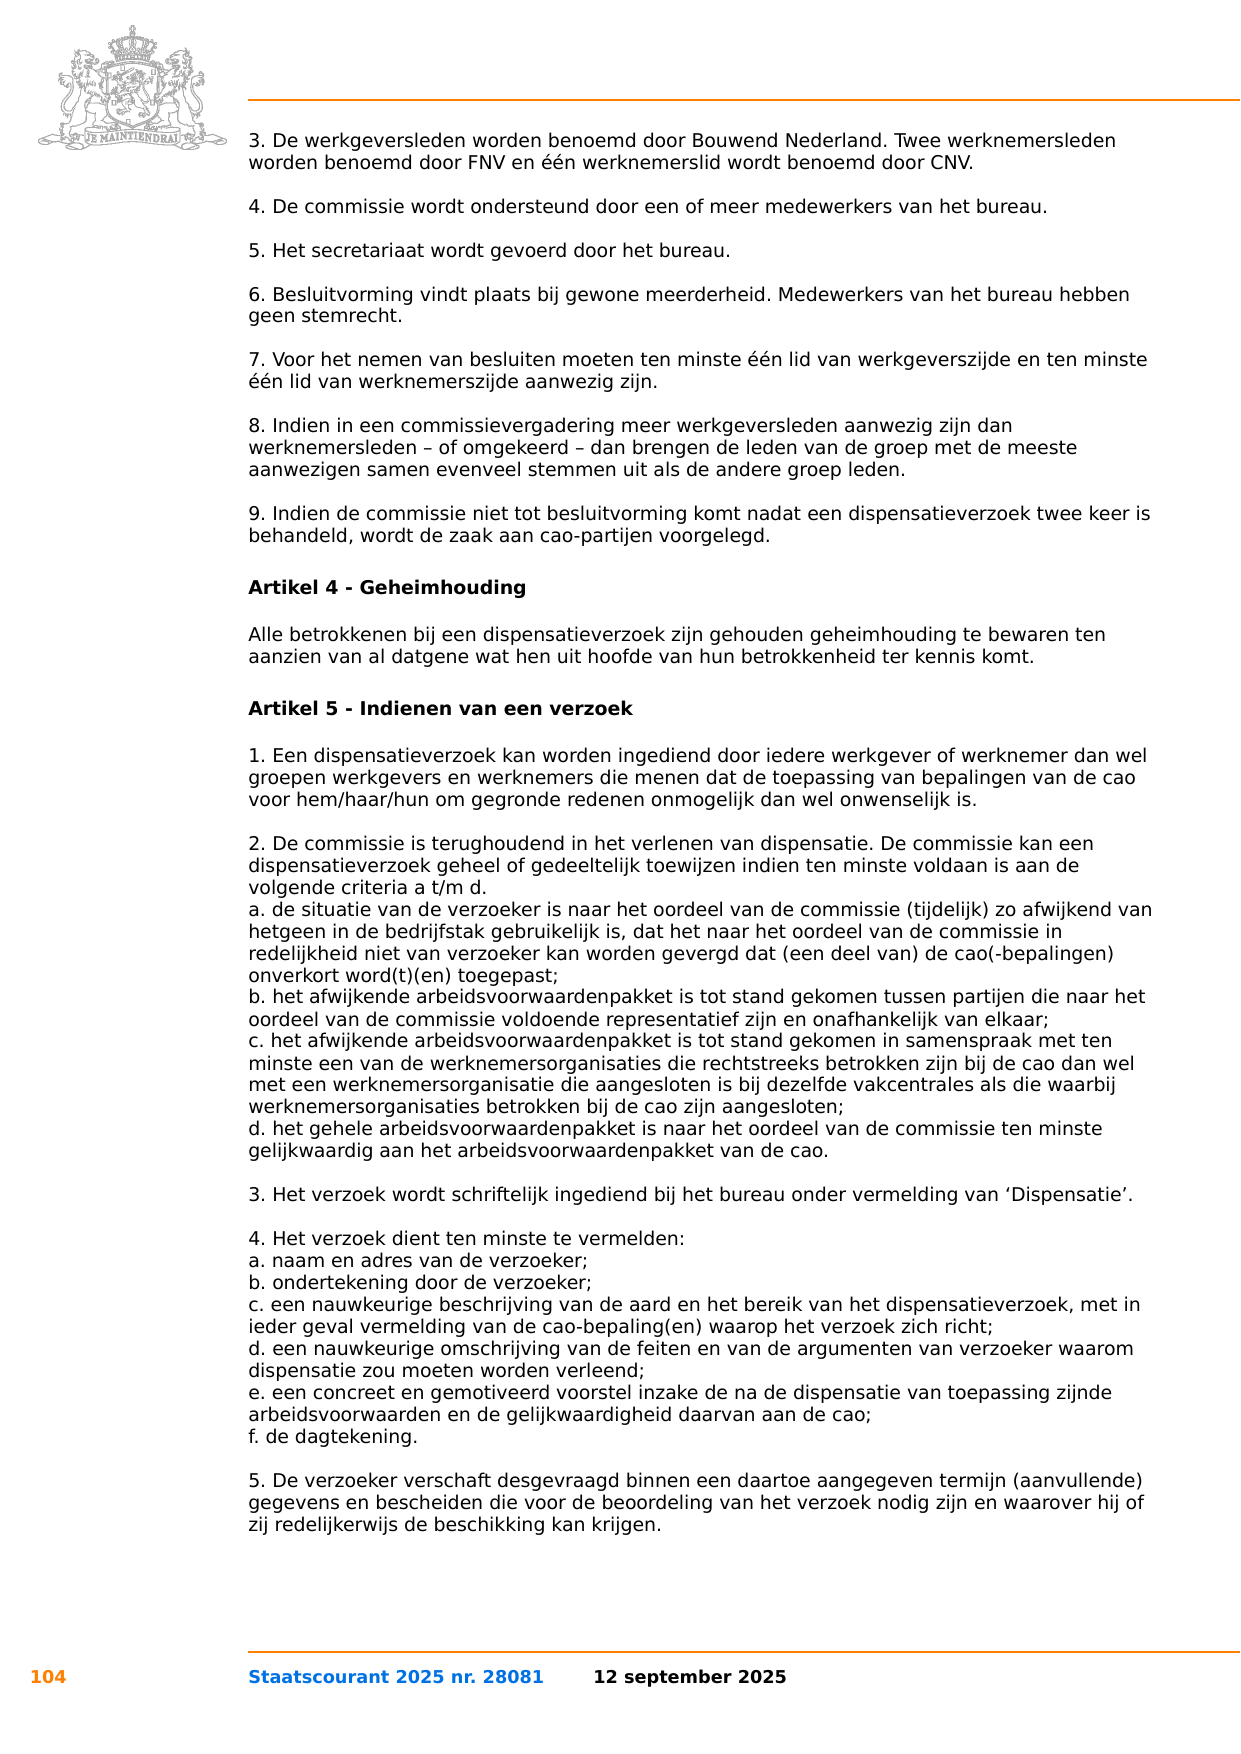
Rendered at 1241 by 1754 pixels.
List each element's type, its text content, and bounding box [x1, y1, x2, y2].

text c. het afwijkende arbeidsvoorwaardenpakket is tot stand gekomen in samenspraak met ten minste een van de werknemersorganisaties die rechtstreeks betrokken zijn bij de cao dan wel met een werknemersorganisatie die aangesloten is bij dezelfde vakcentrales als die waarbij werknemersorganisaties betrokken bij de cao zijn aangesloten; [248, 1030, 1163, 1118]
text d. een nauwkeurige omschrijving van de feiten en van de argumenten van verzoeker waarom dispensatie zou moeten worden verleend; [248, 1338, 1163, 1382]
text 3. De werkgeversleden worden benoemd door Bouwend Nederland. Twee werknemersleden worden benoemd door FNV en één werknemerslid wordt benoemd door CNV. [248, 130, 1163, 174]
text e. een concreet en gemotiveerd voorstel inzake de na de dispensatie van toepassing zijnde arbeidsvoorwaarden en de gelijkwaardigheid daarvan aan de cao; [248, 1382, 1163, 1426]
text a. naam en adres van de verzoeker; [248, 1250, 1163, 1272]
text 4. Het verzoek dient ten minste te vermelden: [248, 1228, 1163, 1250]
text a. de situatie van de verzoeker is naar het oordeel van de commissie (tijdelijk) zo afwijkend van hetgeen in de bedrijfstak gebruikelijk is, dat het naar het oordeel van de commissie in redelijkheid niet van verzoeker kan worden gevergd dat (een deel van) de cao(-bepalingen) onverkort word(t)(en) toegepast; [248, 898, 1163, 986]
text 8. Indien in een commissievergadering meer werkgeversleden aanwezig zijn dan werknemersleden – of omgekeerd – dan brengen de leden van de groep met de meeste aanwezigen samen evenveel stemmen uit als de andere groep leden. [248, 415, 1163, 481]
text c. een nauwkeurige beschrijving van de aard en het bereik van het dispensatieverzoek, met in ieder geval vermelding van de cao-bepaling(en) waarop het verzoek zich richt; [248, 1294, 1163, 1338]
text 5. De verzoeker verschaft desgevraagd binnen een daartoe aangegeven termijn (aanvullende) gegevens en bescheiden die voor de beoordeling van het verzoek nodig zijn en waarover hij of zij redelijkerwijs de beschikking kan krijgen. [248, 1470, 1163, 1536]
text d. het gehele arbeidsvoorwaardenpakket is naar het oordeel van de commissie ten minste gelijkwaardig aan het arbeidsvoorwaardenpakket van de cao. [248, 1118, 1163, 1162]
text 5. Het secretariaat wordt gevoerd door het bureau. [248, 239, 1163, 262]
picture [38, 25, 227, 150]
text 3. Het verzoek wordt schriftelijk ingediend bij het bureau onder vermelding van ‘Dispensatie’. [248, 1184, 1163, 1206]
text 2. De commissie is terughoudend in het verlenen van dispensatie. De commissie kan een dispensatieverzoek geheel of gedeeltelijk toewijzen indien ten minste voldaan is aan de volgende criteria a t/m d. [248, 833, 1163, 898]
text 4. De commissie wordt ondersteund door een of meer medewerkers van het bureau. [248, 196, 1163, 218]
text b. het afwijkende arbeidsvoorwaardenpakket is tot stand gekomen tussen partijen die naar het oordeel van de commissie voldoende representatief zijn en onafhankelijk van elkaar; [248, 986, 1163, 1030]
text 6. Besluitvorming vindt plaats bij gewone meerderheid. Medewerkers van het bureau hebben geen stemrecht. [248, 283, 1163, 327]
text 1. Een dispensatieverzoek kan worden ingediend door iedere werkgever of werknemer dan wel groepen werkgevers en werknemers die menen dat de toepassing van bepalingen van de cao voor hem/haar/hun om gegronde redenen onmogelijk dan wel onwenselijk is. [248, 745, 1163, 811]
subtitle Artikel 4 - Geheimhouding [248, 577, 1163, 599]
text f. de dagtekening. [248, 1426, 1163, 1448]
text Alle betrokkenen bij een dispensatieverzoek zijn gehouden geheimhouding te bewaren ten aanzien van al datgene wat hen uit hoofde van hun betrokkenheid ter kennis komt. [248, 624, 1163, 668]
text 9. Indien de commissie niet tot besluitvorming komt nadat een dispensatieverzoek twee keer is behandeld, wordt de zaak aan cao-partijen voorgelegd. [248, 503, 1163, 547]
text b. ondertekening door de verzoeker; [248, 1272, 1163, 1294]
subtitle Artikel 5 - Indienen van een verzoek [248, 698, 1163, 720]
text 7. Voor het nemen van besluiten moeten ten minste één lid van werkgeverszijde en ten minste één lid van werknemerszijde aanwezig zijn. [248, 349, 1163, 393]
